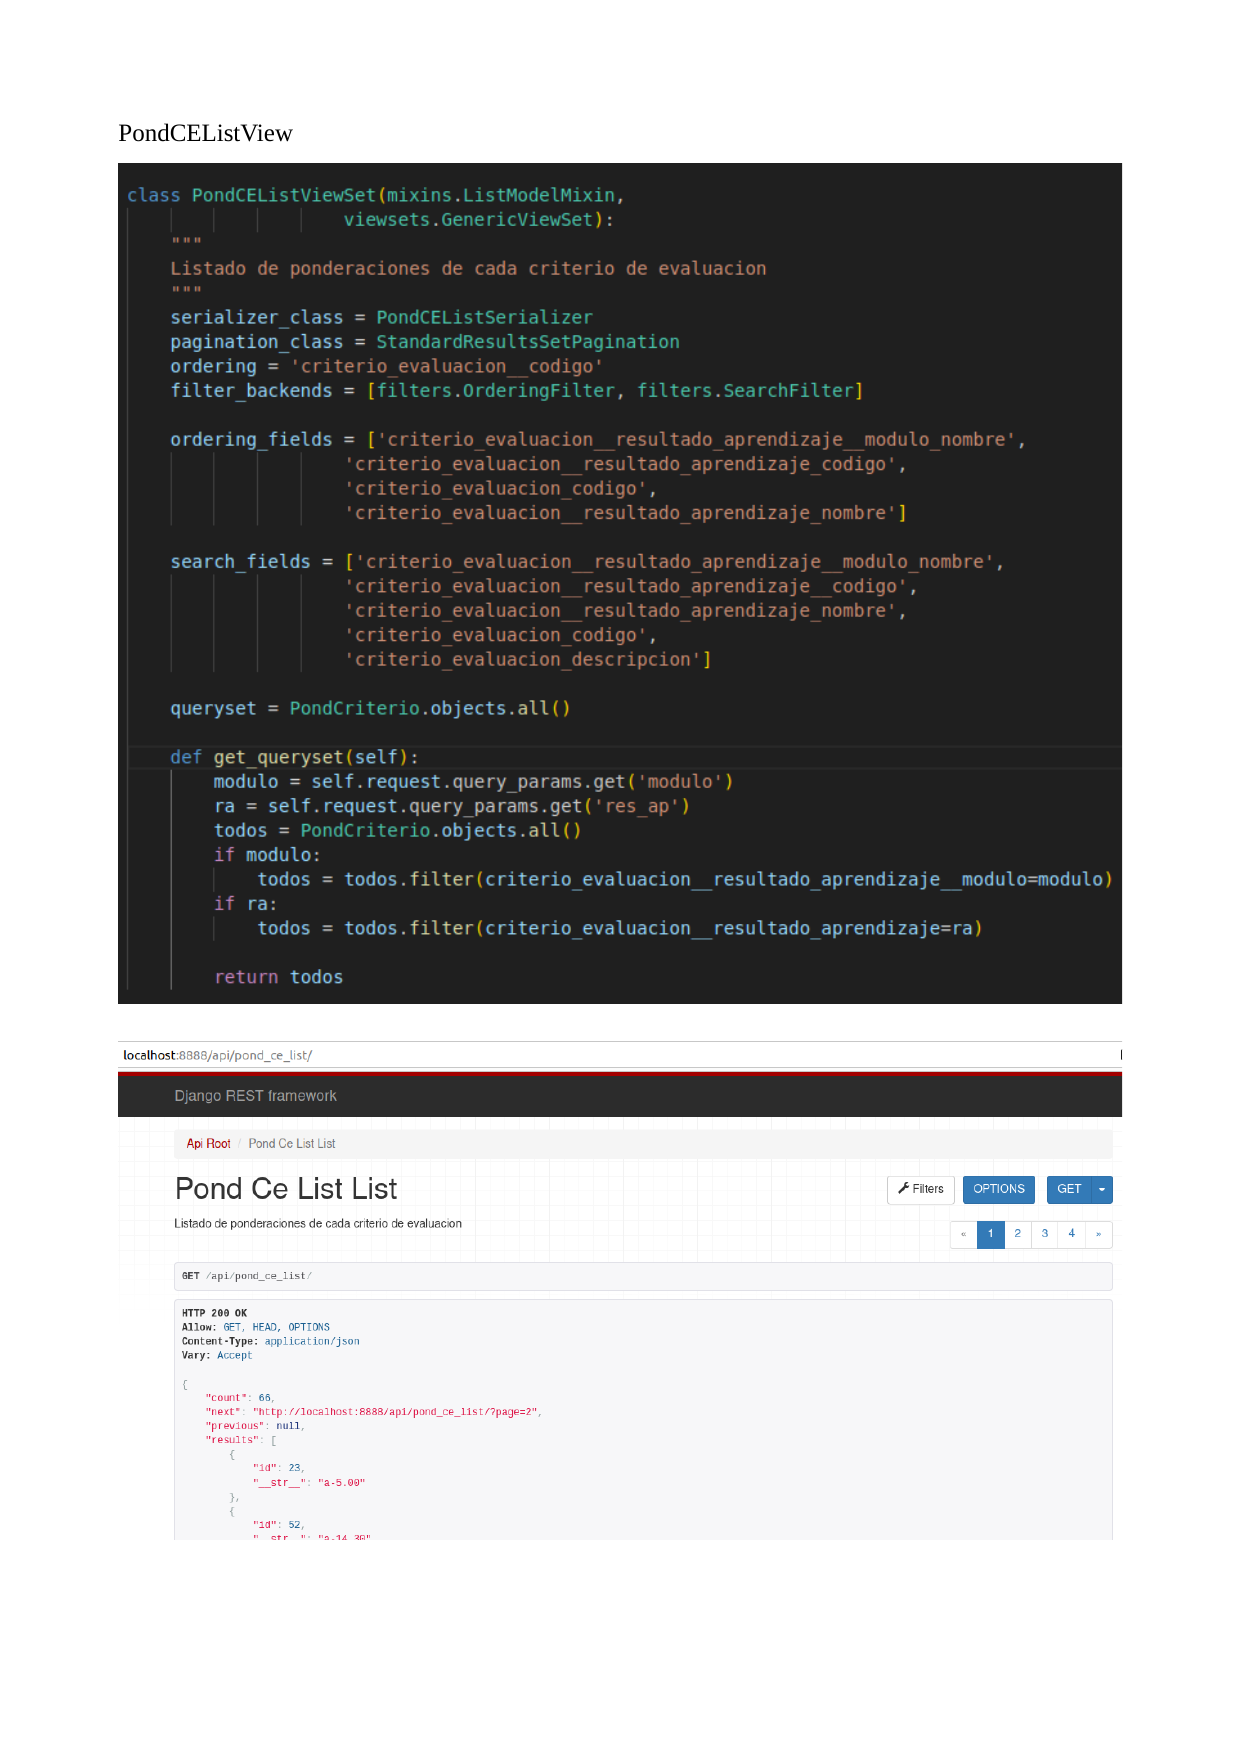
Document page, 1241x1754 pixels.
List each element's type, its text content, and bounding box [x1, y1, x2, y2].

text PondCEListView [118, 118, 1122, 147]
picture [118, 1041, 1123, 1540]
picture [118, 163, 1123, 1004]
